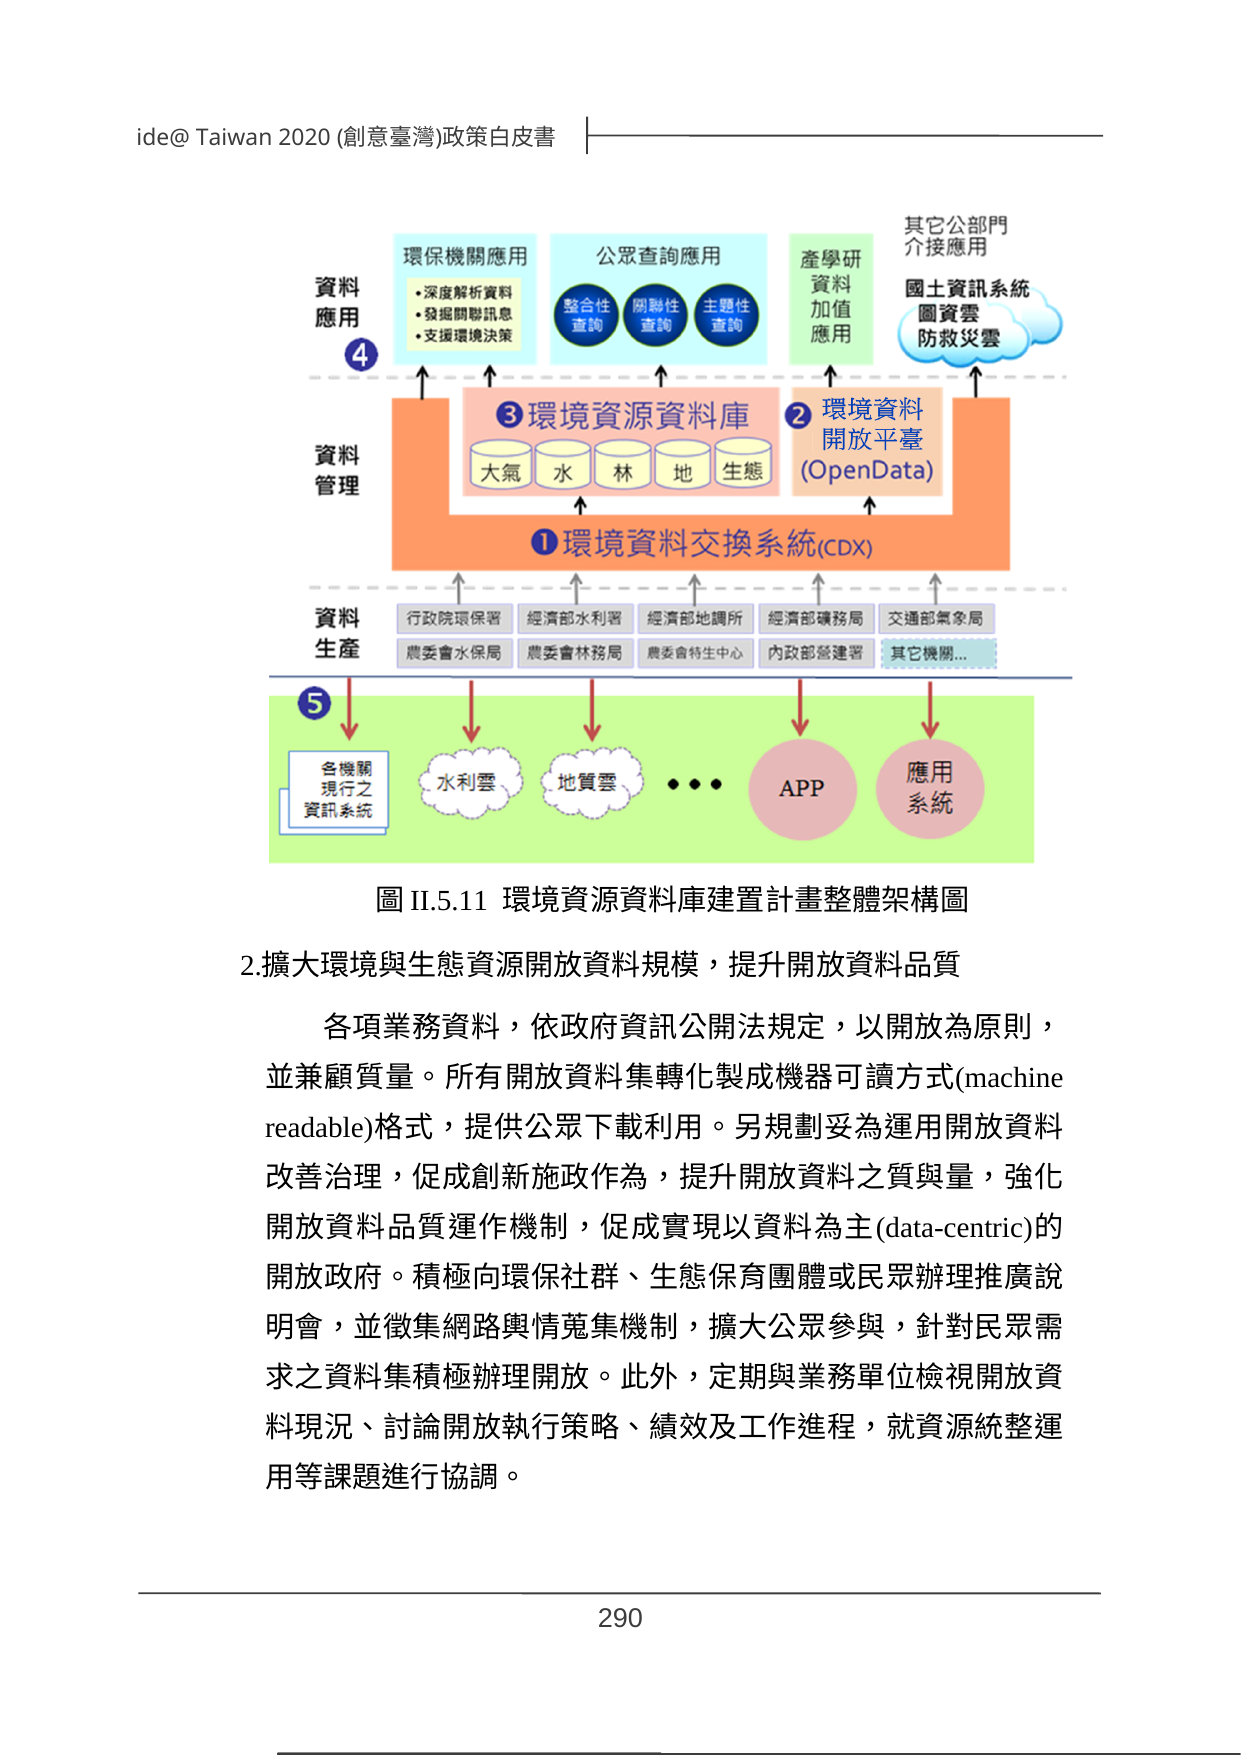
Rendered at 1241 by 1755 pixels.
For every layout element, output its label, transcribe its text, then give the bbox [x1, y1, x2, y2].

text 圖II.5.11 環境資源資料庫建置計畫整體架構圖 [281, 867, 1063, 921]
text 2.擴大環境與生態資源開放資料規模，提升開放資料品質 [240, 933, 1063, 983]
text 各項業務資料，依政府資訊公開法規定，以開放為原則，並兼顧質量。所有開放資料集轉化製成機器可讀方式(machine readable)格式，提供公眾下載利用。另規劃妥為運用開放資料改善治理，促成創新施政作為，提升開放資料之質與量，強化開放資料品質運作機制，促成實現以資料為主(data-centric)的開放政府。積極向環保社群、生態保育團體或民眾辦理推廣說明會，並徵集網路輿情蒐集機制，擴大公眾參與，針對民眾需求之資料集積極辦理開放。此外，定期與業務單位檢視開放資料現況、討論開放執行策略、績效及工作進程，就資源統整運用等課題進行協調。 [265, 996, 1063, 1496]
